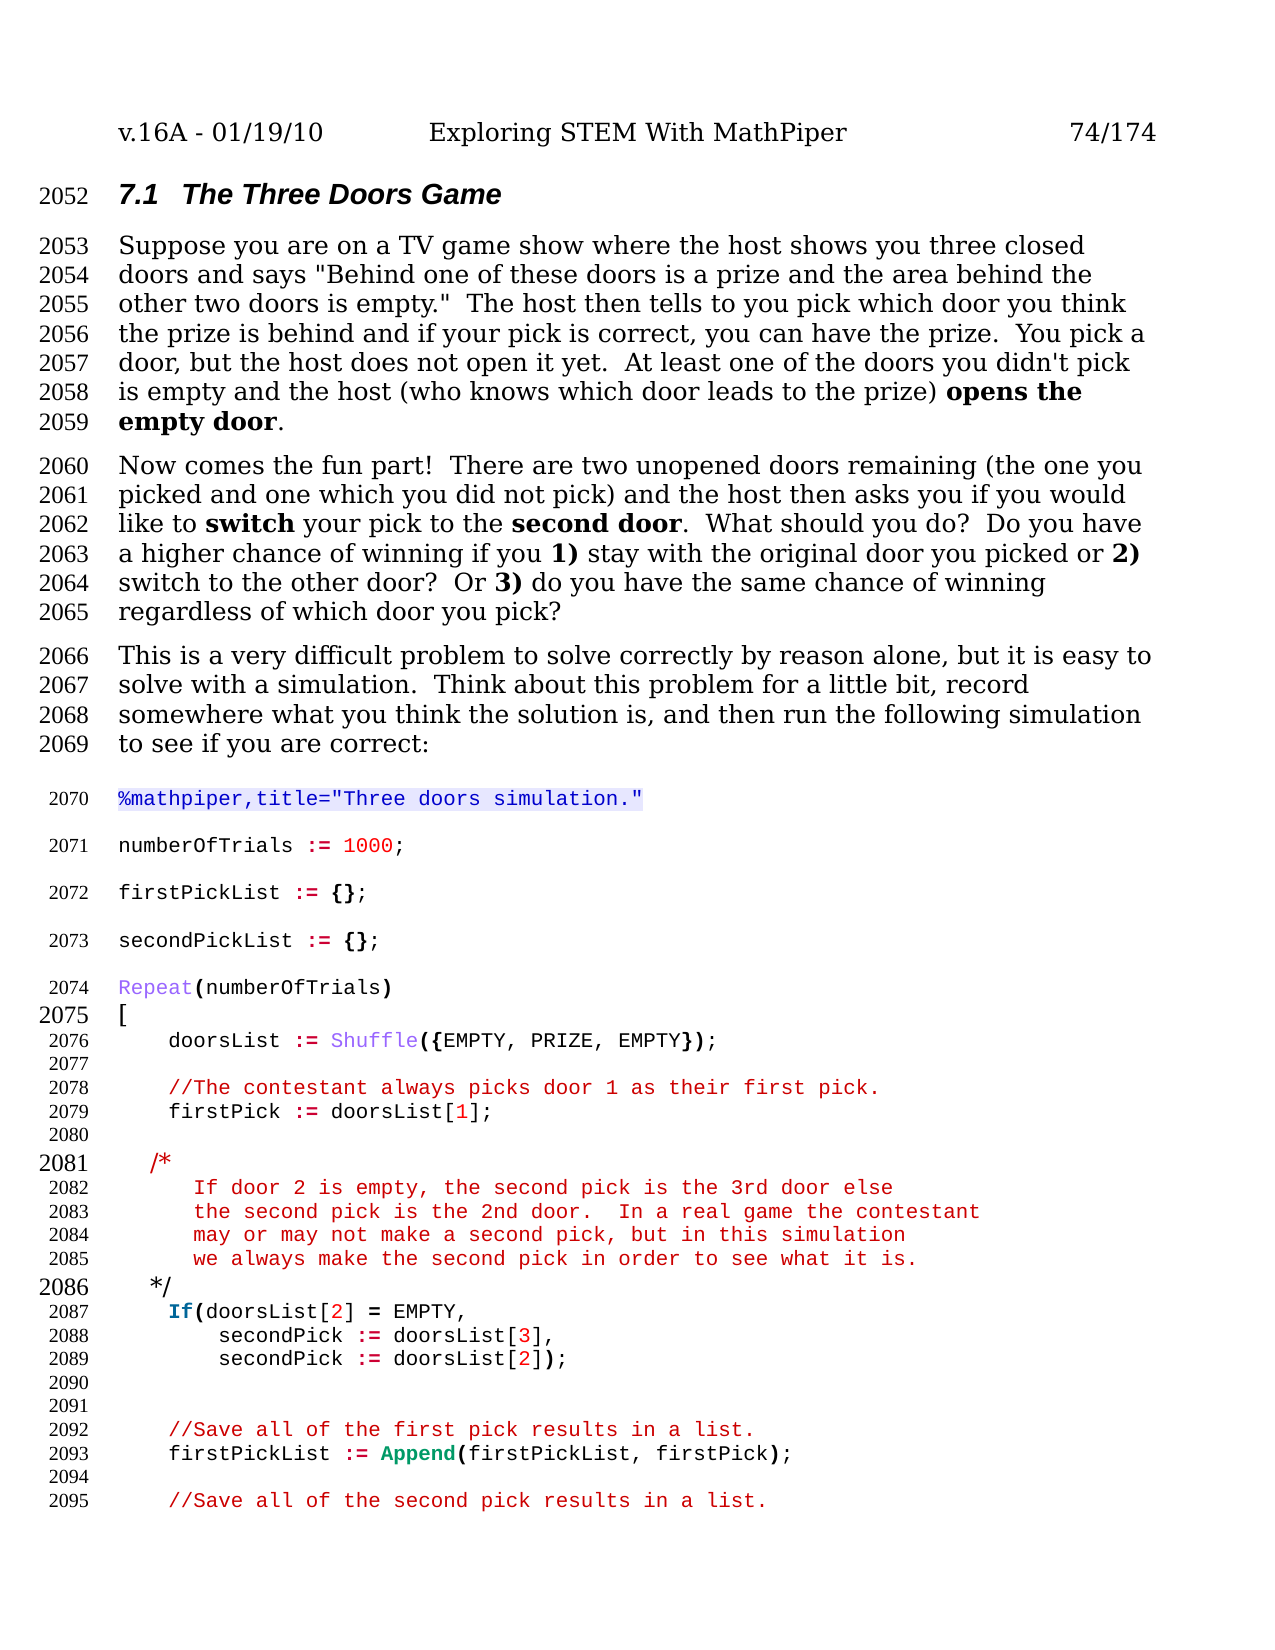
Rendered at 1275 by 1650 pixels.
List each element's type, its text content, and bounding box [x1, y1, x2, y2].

text firstPick := doorsList[1]; [118, 1101, 1157, 1124]
text numberOfTrials := 1000; [118, 835, 1157, 859]
text [ [118, 1001, 1157, 1030]
text If door 2 is empty, the second pick is the 3rd door else [118, 1177, 1157, 1201]
text /* [118, 1148, 1157, 1177]
text %mathpiper,title="Three doors simulation." [118, 788, 1157, 811]
text firstPickList := Append(firstPickList, firstPick); [118, 1443, 1157, 1466]
text the second pick is the 2nd door. In a real game the contestant [118, 1201, 1157, 1224]
text Repeat(numberOfTrials) [118, 977, 1157, 1001]
text //The contestant always picks door 1 as their first pick. [118, 1077, 1157, 1101]
text This is a very difficult problem to solve correctly by reason alone, but it is easy to solve with a simulation. Think about this problem for a little bit, record somewhere what you think the solution is, and then run the following simulation to see if you are correct: [118, 641, 1157, 758]
text we always make the second pick in order to see what it is. [118, 1248, 1157, 1272]
text */ [118, 1272, 1157, 1301]
text Suppose you are on a TV game show where the host shows you three closed doors and says "Behind one of these doors is a prize and the area behind the other two doors is empty." The host then tells to you pick which door you think the prize is behind and if your pick is correct, you can have the prize. You pick a door, but the host does not open it yet. At least one of the doors you didn't pick is empty and the host (who knows which door leads to the prize) opens the empty door. [118, 231, 1157, 436]
text may or may not make a second pick, but in this simulation [118, 1224, 1157, 1248]
text //Save all of the first pick results in a list. [118, 1419, 1157, 1443]
text If(doorsList[2] = EMPTY, [118, 1301, 1157, 1324]
text secondPickList := {}; [118, 930, 1157, 953]
subtitle The Three Doors Game [118, 177, 1157, 210]
text //Save all of the second pick results in a list. [118, 1490, 1157, 1514]
text secondPick := doorsList[2]); [118, 1348, 1157, 1372]
text doorsList := Shuffle({EMPTY, PRIZE, EMPTY}); [118, 1030, 1157, 1053]
text secondPick := doorsList[3], [118, 1324, 1157, 1348]
text firstPickList := {}; [118, 882, 1157, 906]
text Now comes the fun part! There are two unopened doors remaining (the one you picked and one which you did not pick) and the host then asks you if you would like to switch your pick to the second door. What should you do? Do you have a higher chance of winning if you 1) stay with the original door you picked or 2) switch to the other door? Or 3) do you have the same chance of winning regardless of which door you pick? [118, 451, 1157, 626]
